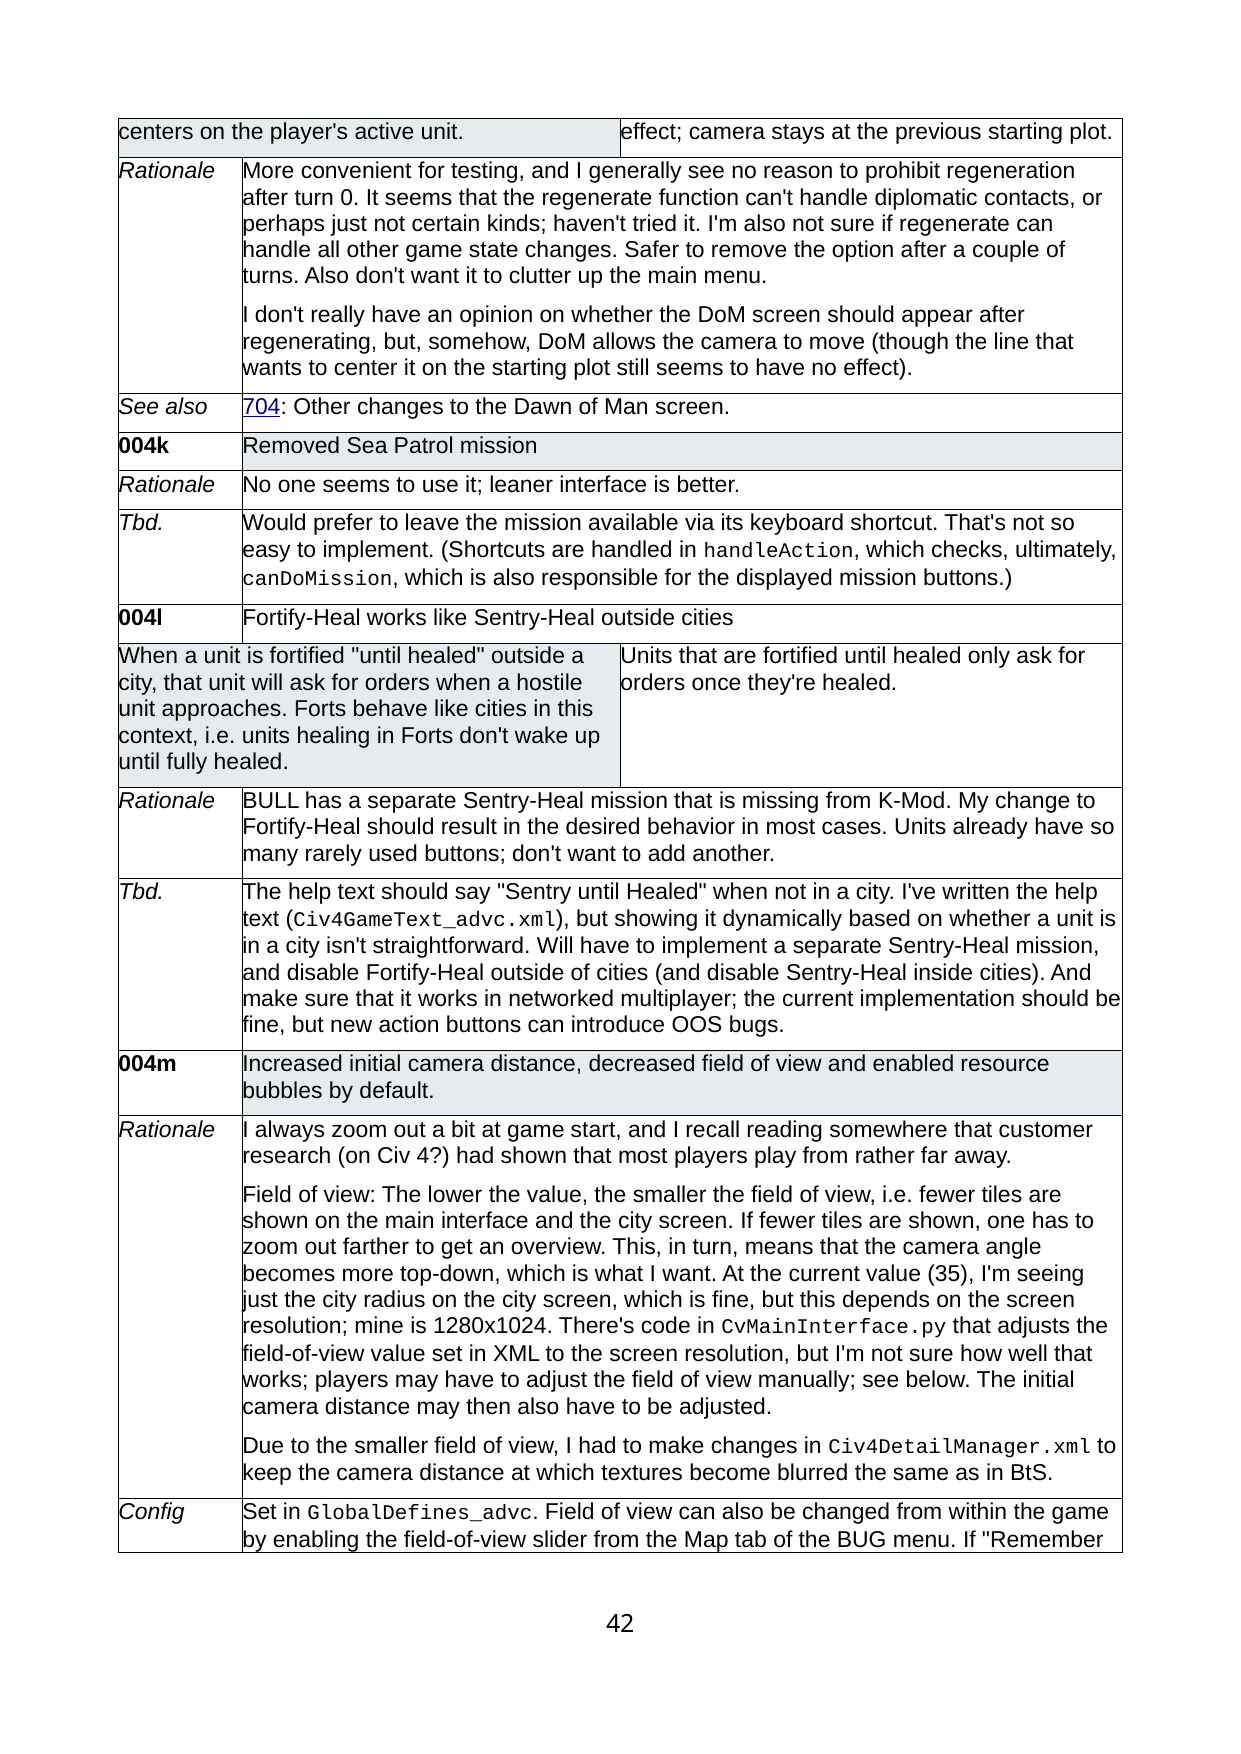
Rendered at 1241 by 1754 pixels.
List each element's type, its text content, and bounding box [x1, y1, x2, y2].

table_cell effect; camera stays at the previous starting plot. [621, 119, 1122, 157]
table_cell BULL has a separate Sentry-Heal mission that is missing from K-Mod. My change to Fortify-Heal should result in the desired behavior in most cases. Units already have so many rarely used buttons; don't want to add another. [243, 788, 1122, 878]
table_cell Rationale [119, 1116, 242, 1498]
table_cell Units that are fortified until healed only ask for orders once they're healed. [621, 644, 1122, 787]
table_cell When a unit is fortified "until healed" outside a city, that unit will ask for orders when a hostile unit approaches. Forts behave like cities in this context, i.e. units healing in Forts don't wake up until fully healed. [119, 644, 620, 787]
table_cell Tbd. [119, 510, 242, 603]
table_cell 004l [119, 605, 242, 642]
table_cell No one seems to use it; leaner interface is better. [243, 471, 1122, 509]
table_cell 004m [119, 1051, 242, 1115]
table_cell 704: Other changes to the Dawn of Man screen. [243, 394, 1122, 432]
table_cell Removed Sea Patrol mission [243, 433, 1122, 470]
table_cell Rationale [119, 158, 242, 393]
table_cell More convenient for testing, and I generally see no reason to prohibit regeneration after turn 0. It seems that the regenerate function can't handle diplomatic contacts, or perhaps just not certain kinds; haven't tried it. I'm also not sure if regenerate can handle all other game state changes. Safer to remove the option after a couple of turns. Also don't want it to clutter up the main menu. I don't really have an opinion on whether the DoM screen should appear after regenerating, but, somehow, DoM allows the camera to move (though the line that wants to center it on the starting plot still seems to have no effect). [243, 158, 1122, 393]
table_cell Rationale [119, 788, 242, 878]
table_cell centers on the player's active unit. [119, 119, 620, 157]
table_cell Would prefer to leave the mission available via its keyboard shortcut. That's not so easy to implement. (Shortcuts are handled in handleAction, which checks, ultimately, canDoMission, which is also responsible for the displayed mission buttons.) [243, 510, 1122, 603]
table_cell Rationale [119, 471, 242, 509]
table_cell Set in GlobalDefines_advc. Field of view can also be changed from within the game by enabling the field-of-view slider from the Map tab of the BUG menu. If "Remember [243, 1499, 1122, 1552]
table_cell Config [119, 1499, 242, 1552]
table_cell I always zoom out a bit at game start, and I recall reading somewhere that customer research (on Civ 4?) had shown that most players play from rather far away. Field of view: The lower the value, the smaller the field of view, i.e. fewer tiles are shown on the main interface and the city screen. If fewer tiles are shown, one has to zoom out farther to get an overview. This, in turn, means that the camera angle becomes more top-down, which is what I want. At the current value (35), I'm seeing just the city radius on the city screen, which is fine, but this depends on the screen resolution; mine is 1280x1024. There's code in CvMainInterface.py that adjusts the field-of-view value set in XML to the screen resolution, but I'm not sure how well that works; players may have to adjust the field of view manually; see below. The initial camera distance may then also have to be adjusted. Due to the smaller field of view, I had to make changes in Civ4DetailManager.xml to keep the camera distance at which textures become blurred the same as in BtS. [243, 1116, 1122, 1498]
table_cell 004k [119, 433, 242, 470]
table_cell Tbd. [119, 879, 242, 1050]
table_cell Increased initial camera distance, decreased field of view and enabled resource bubbles by default. [243, 1051, 1122, 1115]
table_cell See also [119, 394, 242, 432]
table_cell Fortify-Heal works like Sentry-Heal outside cities [243, 605, 1122, 642]
table_cell The help text should say "Sentry until Healed" when not in a city. I've written the help text (Civ4GameText_advc.xml), but showing it dynamically based on whether a unit is in a city isn't straightforward. Will have to implement a separate Sentry-Heal mission, and disable Fortify-Heal outside of cities (and disable Sentry-Heal inside cities). And make sure that it works in networked multiplayer; the current implementation should be fine, but new action buttons can introduce OOS bugs. [243, 879, 1122, 1050]
